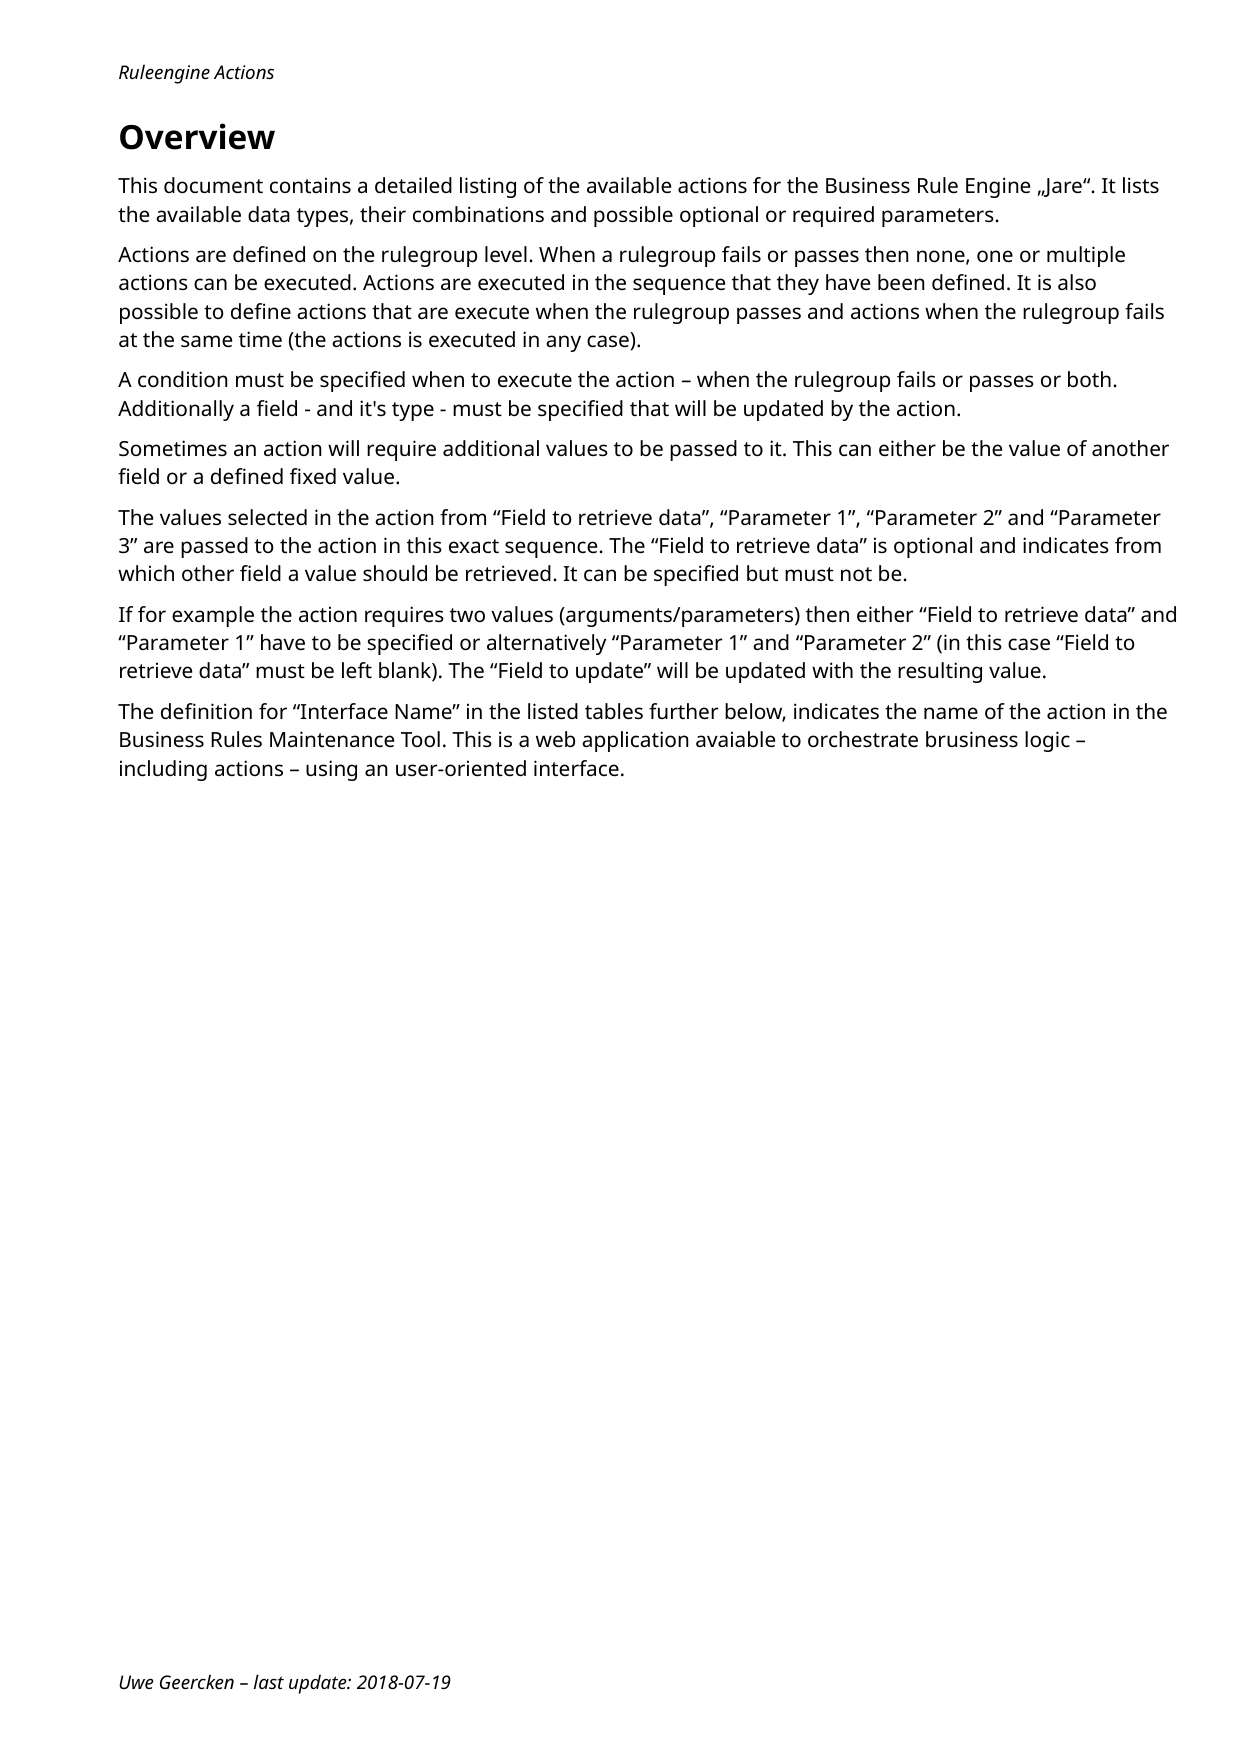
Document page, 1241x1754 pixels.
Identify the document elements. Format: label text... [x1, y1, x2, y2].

text This document contains a detailed listing of the available actions for the Business Rule Engine „Jare“. It lists the available data types, their combinations and possible optional or required parameters. [118, 171, 1181, 228]
text Overview [118, 114, 1181, 159]
text Actions are defined on the rulegroup level. When a rulegroup fails or passes then none, one or multiple actions can be executed. Actions are executed in the sequence that they have been defined. It is also possible to define actions that are execute when the rulegroup passes and actions when the rulegroup fails at the same time (the actions is executed in any case). [118, 240, 1181, 354]
text A condition must be specified when to execute the action – when the rulegroup fails or passes or both. Additionally a field - and it's type - must be specified that will be updated by the action. [118, 365, 1181, 422]
text If for example the action requires two values (arguments/parameters) then either “Field to retrieve data” and “Parameter 1” have to be specified or alternatively “Parameter 1” and “Parameter 2” (in this case “Field to retrieve data” must be left blank). The “Field to update” will be updated with the resulting value. [118, 600, 1181, 685]
text Sometimes an action will require additional values to be passed to it. This can either be the value of another field or a defined fixed value. [118, 434, 1181, 491]
text The definition for “Interface Name” in the listed tables further below, indicates the name of the action in the Business Rules Maintenance Tool. This is a web application avaiable to orchestrate brusiness logic – including actions – using an user-oriented interface. [118, 697, 1181, 782]
text The values selected in the action from “Field to retrieve data”, “Parameter 1”, “Parameter 2” and “Parameter 3” are passed to the action in this exact sequence. The “Field to retrieve data” is optional and indicates from which other field a value should be retrieved. It can be specified but must not be. [118, 503, 1181, 588]
